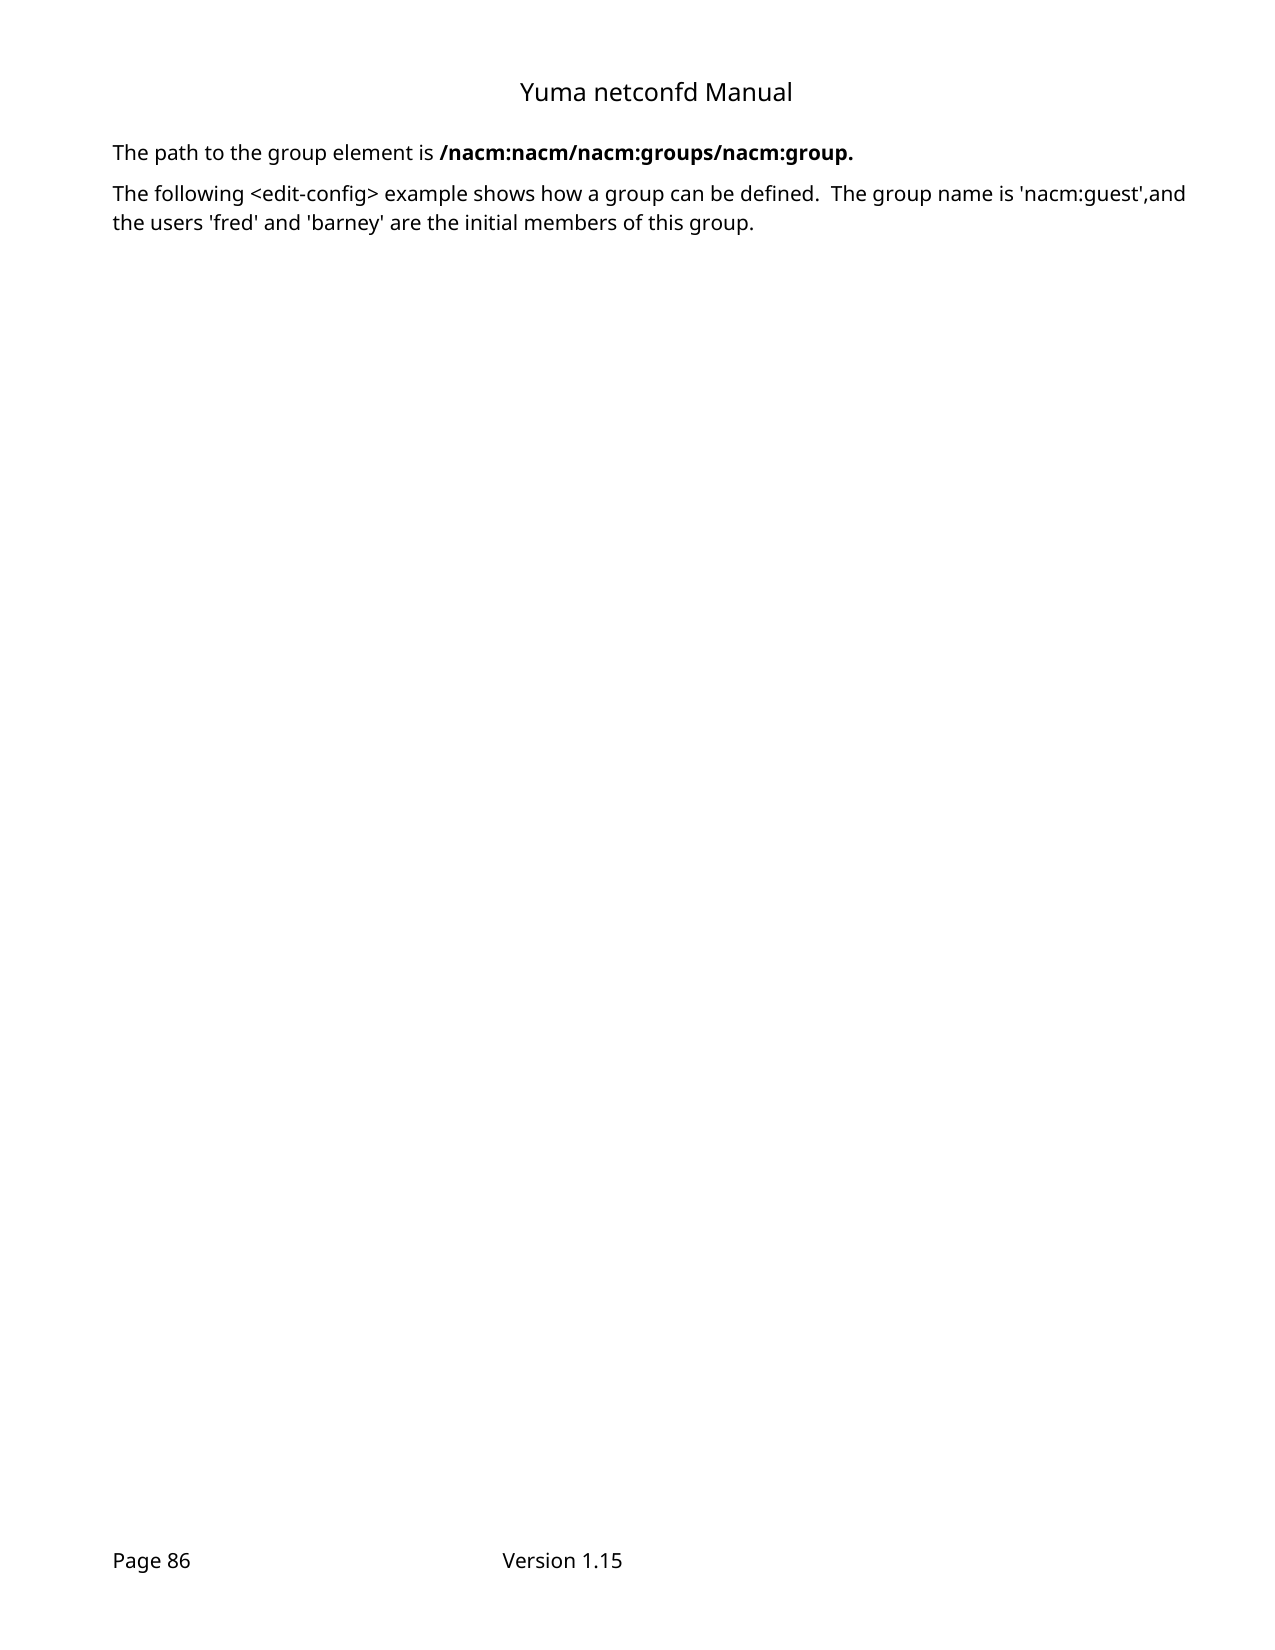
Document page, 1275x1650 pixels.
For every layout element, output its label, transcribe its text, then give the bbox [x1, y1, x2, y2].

text The following <edit-config> example shows how a group can be defined. The group name is 'nacm:guest',and the users 'fred' and 'barney' are the initial members of this group. [112, 179, 1200, 236]
text The path to the group element is /nacm:nacm/nacm:groups/nacm:group. [112, 138, 1200, 167]
